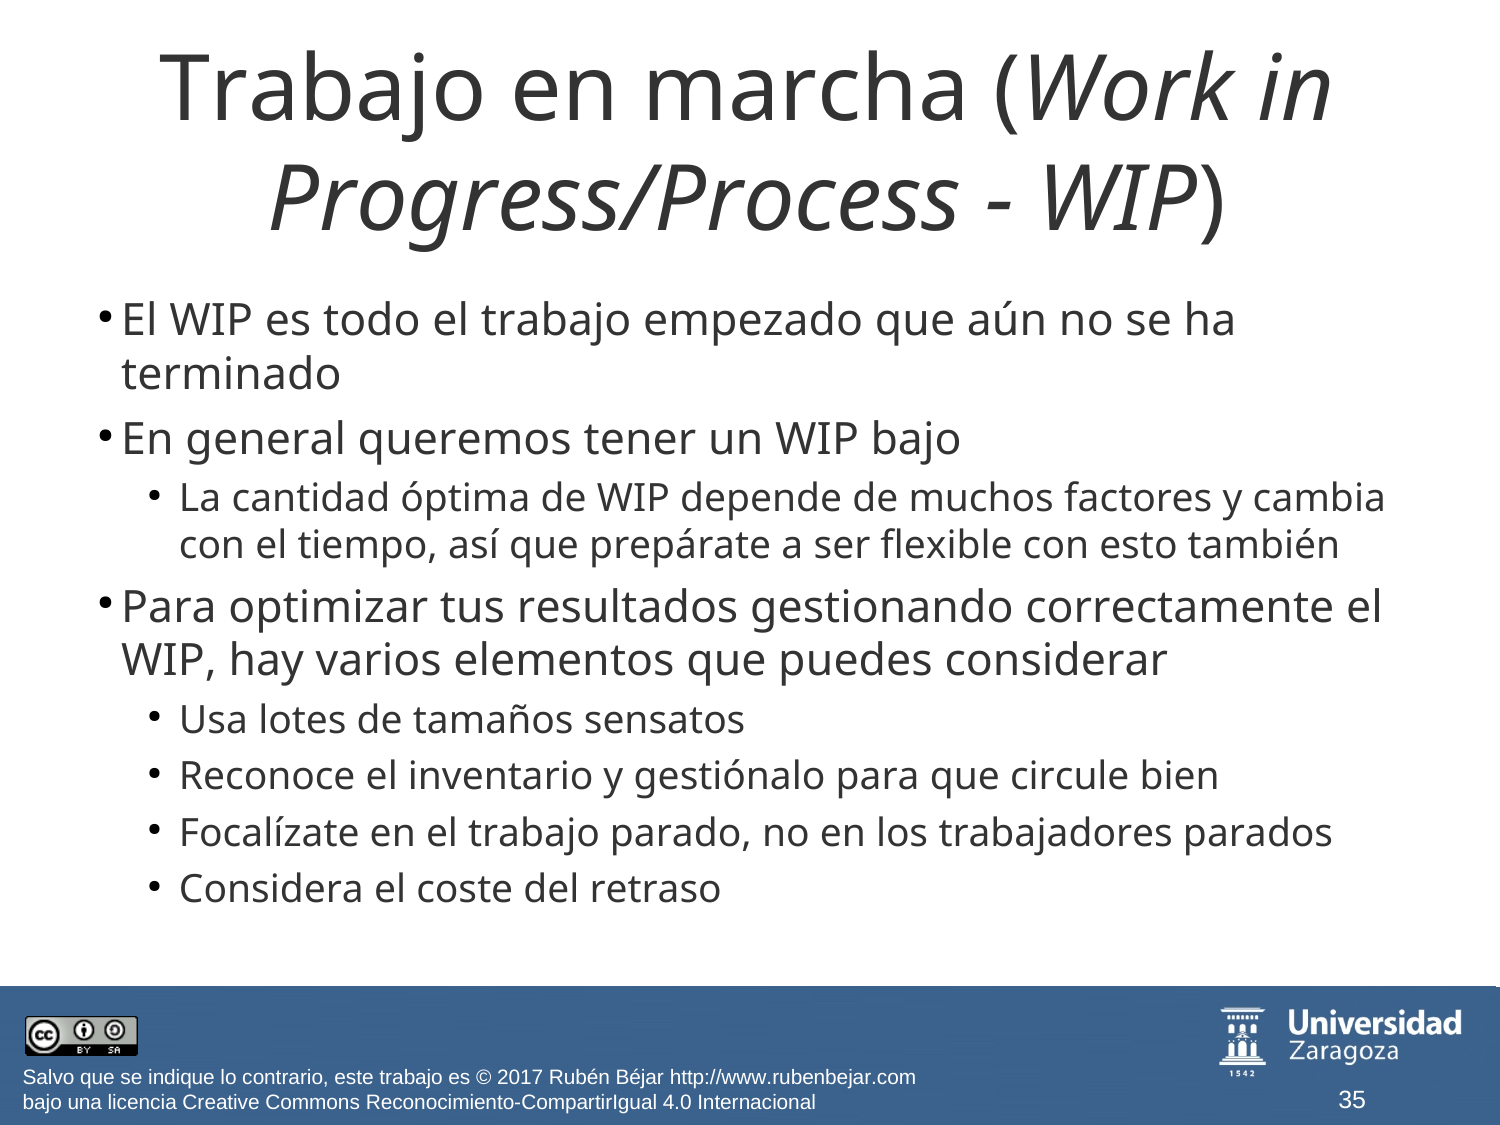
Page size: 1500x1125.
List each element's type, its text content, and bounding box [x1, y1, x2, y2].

title Trabajo en marcha (Work in Progress/Process - WIP) [74, 21, 1420, 257]
list El WIP es todo el trabajo empezado que aún no se ha terminado En general queremos tener un WIP bajo La cantidad óptima de WIP depende de muchos factores y cambia con el tiempo, así que prepárate a ser flexible con esto también Para optimizar tus resultados gestionando correctamente el WIP, hay varios elementos que puedes considerar Usa lotes de tamaños sensatos Reconoce el inventario y gestiónalo para que circule bien Focalízate en el trabajo parado, no en los trabajadores parados Considera el coste del retraso [82, 283, 1418, 957]
picture [0, 986, 1500, 1125]
